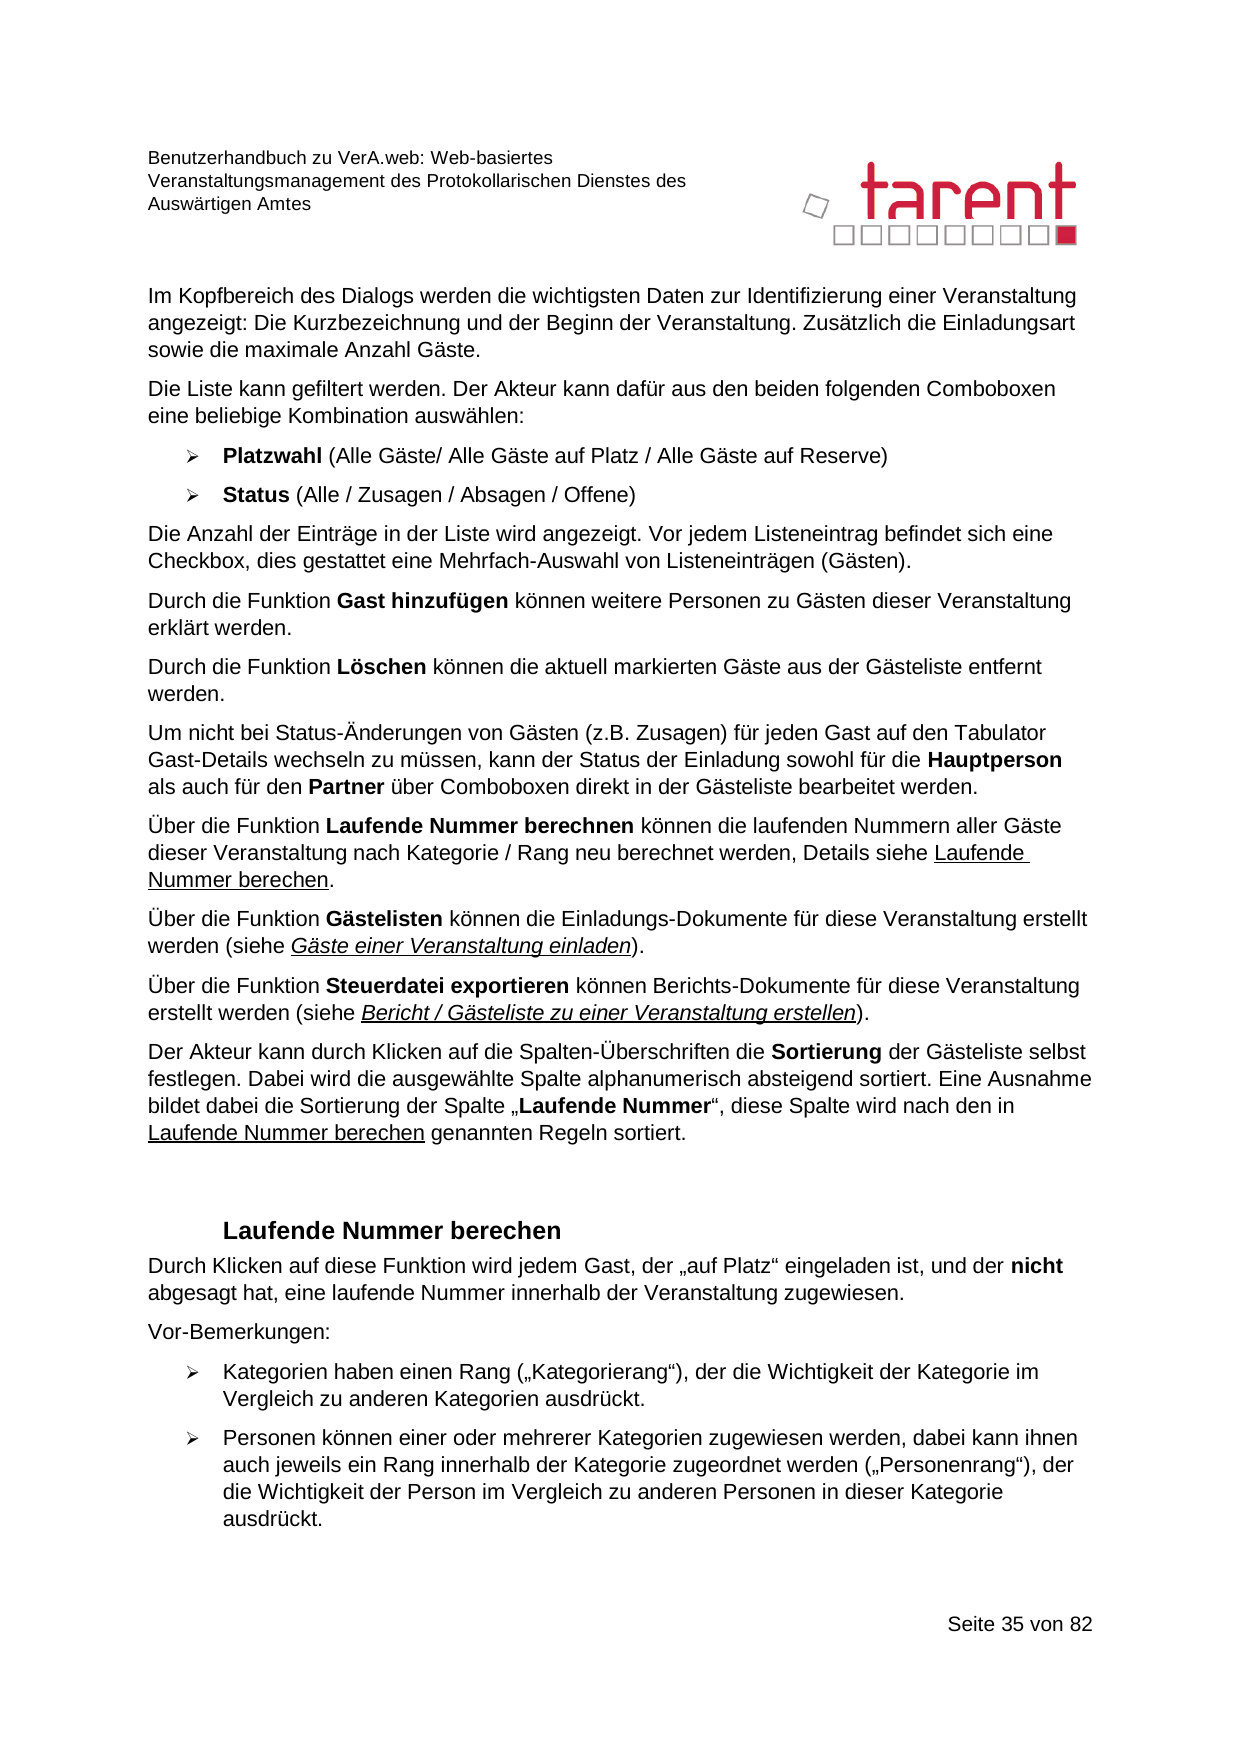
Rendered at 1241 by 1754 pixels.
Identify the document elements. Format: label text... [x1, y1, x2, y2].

text Vor-Bemerkungen: [148, 1320, 1092, 1344]
text Der Akteur kann durch Klicken auf die Spalten-Überschriften die Sortierung der Gästeliste selbst festlegen. Dabei wird die ausgewählte Spalte alphanumerisch absteigend sortiert. Eine Ausnahme bildet dabei die Sortierung der Spalte „Laufende Nummer“, diese Spalte wird nach den in Laufende Nummer berechen genannten Regeln sortiert. [148, 1039, 1092, 1144]
text Durch die Funktion Gast hinzufügen können weitere Personen zu Gästen dieser Veranstaltung erklärt werden. [148, 588, 1092, 639]
text Im Kopfbereich des Dialogs werden die wichtigsten Daten zur Identifizierung einer Veranstaltung angezeigt: Die Kurzbezeichnung und der Beginn der Veranstaltung. Zusätzlich die Einladungsart sowie die maximale Anzahl Gäste. [148, 284, 1092, 362]
text Über die Funktion Gästelisten können die Einladungs-Dokumente für diese Veranstaltung erstellt werden (siehe Gäste einer Veranstaltung einladen). [148, 907, 1092, 958]
text Durch Klicken auf diese Funktion wird jedem Gast, der „auf Platz“ eingeladen ist, und der nicht abgesagt hat, eine laufende Nummer innerhalb der Veranstaltung zugewiesen. [148, 1253, 1092, 1305]
text Über die Funktion Laufende Nummer berechnen können die laufenden Nummern aller Gäste dieser Veranstaltung nach Kategorie / Rang neu berechnet werden, Details siehe Laufende Nummer berechen. [148, 814, 1092, 892]
subtitle Laufende Nummer berechen [148, 1217, 1092, 1245]
text Die Liste kann gefiltert werden. Der Akteur kann dafür aus den beiden folgenden Comboboxen eine beliebige Kombination auswählen: [148, 377, 1092, 428]
text Die Anzahl der Einträge in der Liste wird angezeigt. Vor jedem Listeneintrag befindet sich eine Checkbox, dies gestattet eine Mehrfach-Auswahl von Listeneinträgen (Gästen). [148, 522, 1092, 573]
text Durch die Funktion Löschen können die aktuell markierten Gäste aus der Gästeliste entfernt werden. [148, 654, 1092, 706]
text Um nicht bei Status-Änderungen von Gästen (z.B. Zusagen) für jeden Gast auf den Tabulator Gast-Details wechseln zu müssen, kann der Status der Einladung sowohl für die Hauptperson als auch für den Partner über Comboboxen direkt in der Gästeliste bearbeitet werden. [148, 721, 1092, 799]
list Personen können einer oder mehrerer Kategorien zugewiesen werden, dabei kann ihnen auch jeweils ein Rang innerhalb der Kategorie zugeordnet werden („Personenrang“), der die Wichtigkeit der Person im Vergleich zu anderen Personen in dieser Kategorie ausdrückt. [185, 1425, 1092, 1530]
list Status (Alle / Zusagen / Absagen / Offene) [185, 482, 1092, 507]
list Kategorien haben einen Rang („Kategorierang“), der die Wichtigkeit der Kategorie im Vergleich zu anderen Kategorien ausdrückt. [185, 1359, 1092, 1410]
list Platzwahl (Alle Gäste/ Alle Gäste auf Platz / Alle Gäste auf Reserve) [185, 443, 1092, 468]
text Über die Funktion Steuerdatei exportieren können Berichts-Dokumente für diese Veranstaltung erstellt werden (siehe Bericht / Gästeliste zu einer Veranstaltung erstellen). [148, 973, 1092, 1024]
picture [790, 151, 1091, 255]
